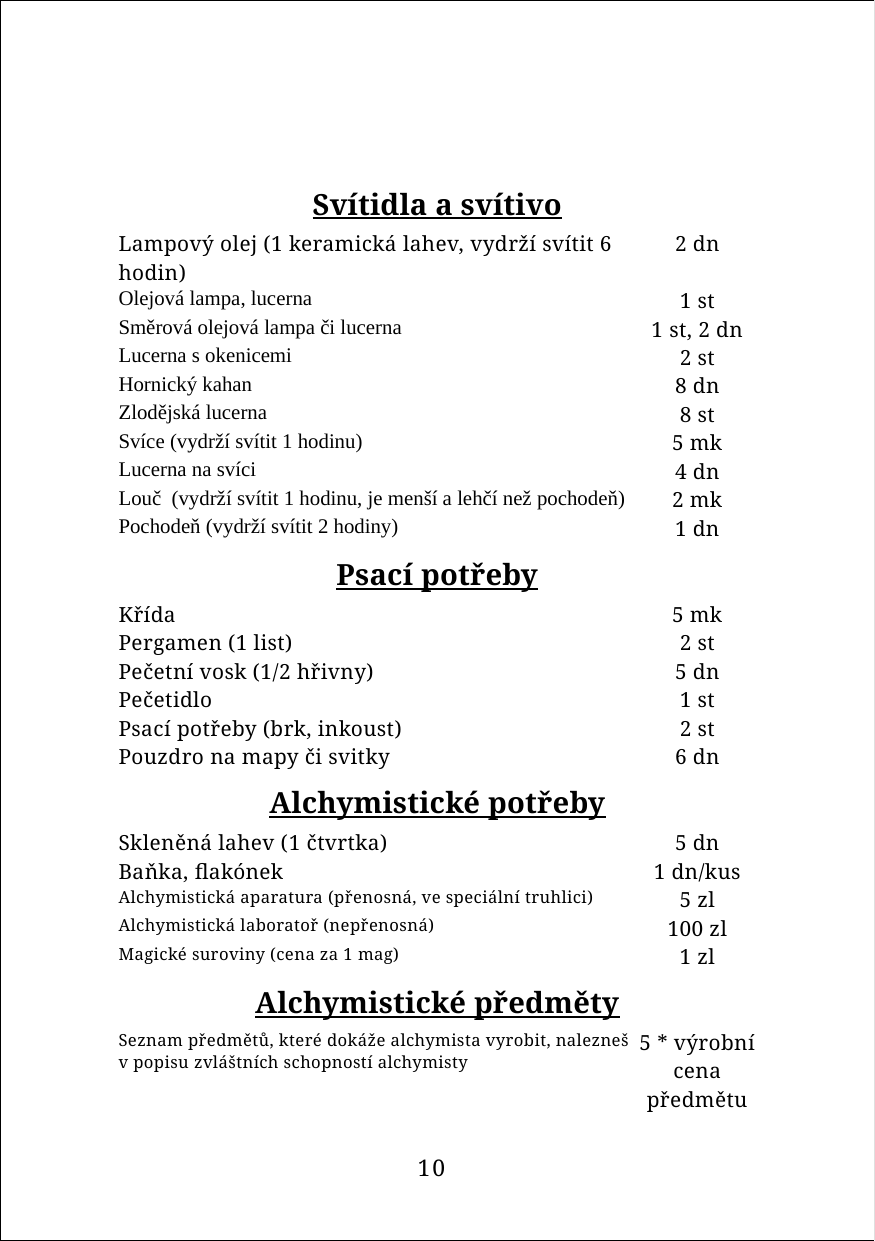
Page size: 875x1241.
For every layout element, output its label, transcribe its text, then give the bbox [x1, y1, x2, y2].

table_cell Pečetidlo [118, 685, 638, 714]
table_cell Pouzdro na mapy či svitky [118, 742, 638, 771]
table_cell 5 * výrobní cena předmětu [638, 1028, 756, 1113]
table_cell Olejová lampa, lucerna [118, 286, 638, 315]
table_cell Psací potřeby [118, 542, 756, 600]
table_cell 1 dn/kus [638, 857, 756, 885]
table_cell 5 dn [638, 828, 756, 857]
table_cell 1 st [638, 286, 756, 315]
table_cell Lucerna na svíci [118, 457, 638, 485]
table_cell Pochodeň (vydrží svítit 2 hodiny) [118, 514, 638, 542]
table_cell 8 st [638, 400, 756, 428]
table_cell Alchymistické předměty [118, 971, 756, 1028]
table_cell Zlodějská lucerna [118, 400, 638, 428]
table_cell 6 dn [638, 742, 756, 771]
table_cell 2 st [638, 629, 756, 657]
table_cell Svítidla a svítivo [118, 172, 756, 229]
table_cell 5 mk [638, 600, 756, 628]
table_cell Baňka, flakónek [118, 857, 638, 885]
table_cell Skleněná lahev (1 čtvrtka) [118, 828, 638, 857]
table_cell 5 zl [638, 885, 756, 914]
table_cell 8 dn [638, 372, 756, 400]
table_cell Alchymistické potřeby [118, 771, 756, 828]
table_cell 2 dn [638, 230, 756, 286]
table_cell 5 mk [638, 429, 756, 457]
table_cell 100 zl [638, 914, 756, 942]
table_cell Pečetní vosk (1/2 hřivny) [118, 657, 638, 685]
table_cell Psací potřeby (brk, inkoust) [118, 714, 638, 742]
table_cell 5 dn [638, 657, 756, 685]
table_cell Lampový olej (1 keramická lahev, vydrží svítit 6 hodin) [118, 230, 638, 286]
table_cell Seznam předmětů, které dokáže alchymista vyrobit, nalezneš v popisu zvláštních schopností alchymisty [118, 1028, 638, 1113]
table_cell Lucerna s okenicemi [118, 343, 638, 372]
table_cell Louč (vydrží svítit 1 hodinu, je menší a lehčí než pochodeň) [118, 485, 638, 514]
table_cell Hornický kahan [118, 372, 638, 400]
table_cell Alchymistická aparatura (přenosná, ve speciální truhlici) [118, 885, 638, 914]
table_cell 2 st [638, 343, 756, 372]
table_cell Svíce (vydrží svítit 1 hodinu) [118, 429, 638, 457]
table_cell Magické suroviny (cena za 1 mag) [118, 942, 638, 971]
table_cell 1 zl [638, 942, 756, 971]
table_cell 2 st [638, 714, 756, 742]
table_cell Křída [118, 600, 638, 628]
table_cell 1 st [638, 685, 756, 714]
table_cell 1 st, 2 dn [638, 315, 756, 343]
table_cell 4 dn [638, 457, 756, 485]
table_cell Pergamen (1 list) [118, 629, 638, 657]
table_cell 1 dn [638, 514, 756, 542]
table_cell 2 mk [638, 485, 756, 514]
table_cell Směrová olejová lampa či lucerna [118, 315, 638, 343]
table_cell Alchymistická laboratoř (nepřenosná) [118, 914, 638, 942]
